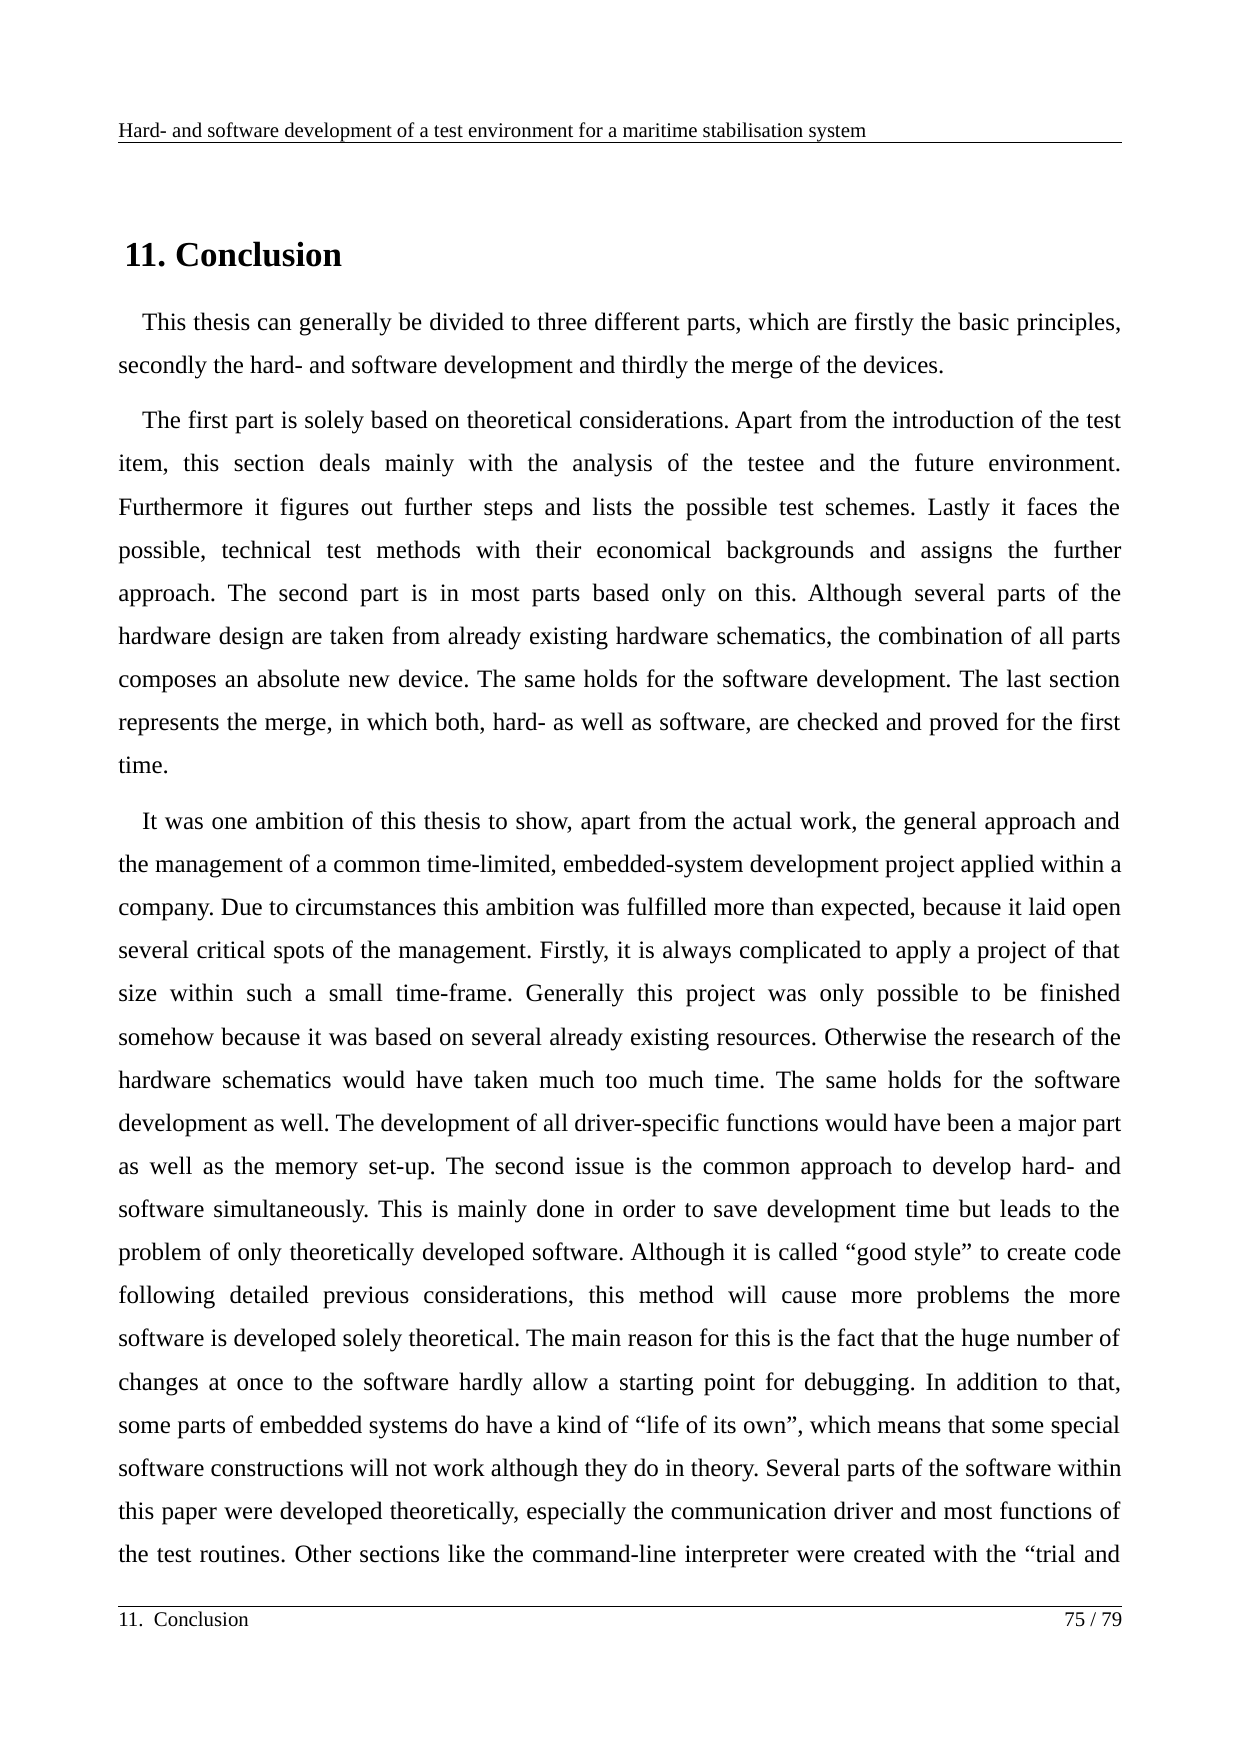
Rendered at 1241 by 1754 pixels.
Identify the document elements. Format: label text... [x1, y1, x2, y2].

text It was one ambition of this thesis to show, apart from the actual work, the general approach and the management of a common time-limited, embedded-system development project applied within a company. Due to circumstances this ambition was fulfilled more than expected, because it laid open several critical spots of the management. Firstly, it is always complicated to apply a project of that size within such a small time-frame. Generally this project was only possible to be finished somehow because it was based on several already existing resources. Otherwise the research of the hardware schematics would have taken much too much time. The same holds for the software development as well. The development of all driver-specific functions would have been a major part as well as the memory set-up. The second issue is the common approach to develop hard- and software simultaneously. This is mainly done in order to save development time but leads to the problem of only theoretically developed software. Although it is called “good style” to create code following detailed previous considerations, this method will cause more problems the more software is developed solely theoretical. The main reason for this is the fact that the huge number of changes at once to the software hardly allow a starting point for debugging. In addition to that, some parts of embedded systems do have a kind of “life of its own”, which means that some special software constructions will not work although they do in theory. Several parts of the software within this paper were developed theoretically, especially the communication driver and most functions of the test routines. Other sections like the command-line interpreter were created with the “trial and [118, 806, 1122, 1568]
text The first part is solely based on theoretical considerations. Apart from the introduction of the test item, this section deals mainly with the analysis of the testee and the future environment. Furthermore it figures out further steps and lists the possible test schemes. Lastly it faces the possible, technical test methods with their economical backgrounds and assigns the further approach. The second part is in most parts based only on this. Although several parts of the hardware design are taken from already existing hardware schematics, the combination of all parts composes an absolute new device. The same holds for the software development. The last section represents the merge, in which both, hard- as well as software, are checked and proved for the first time. [118, 405, 1122, 779]
text This thesis can generally be divided to three different parts, which are firstly the basic principles, secondly the hard- and software development and thirdly the merge of the devices. [118, 307, 1122, 378]
subtitle Conclusion [118, 234, 1122, 274]
